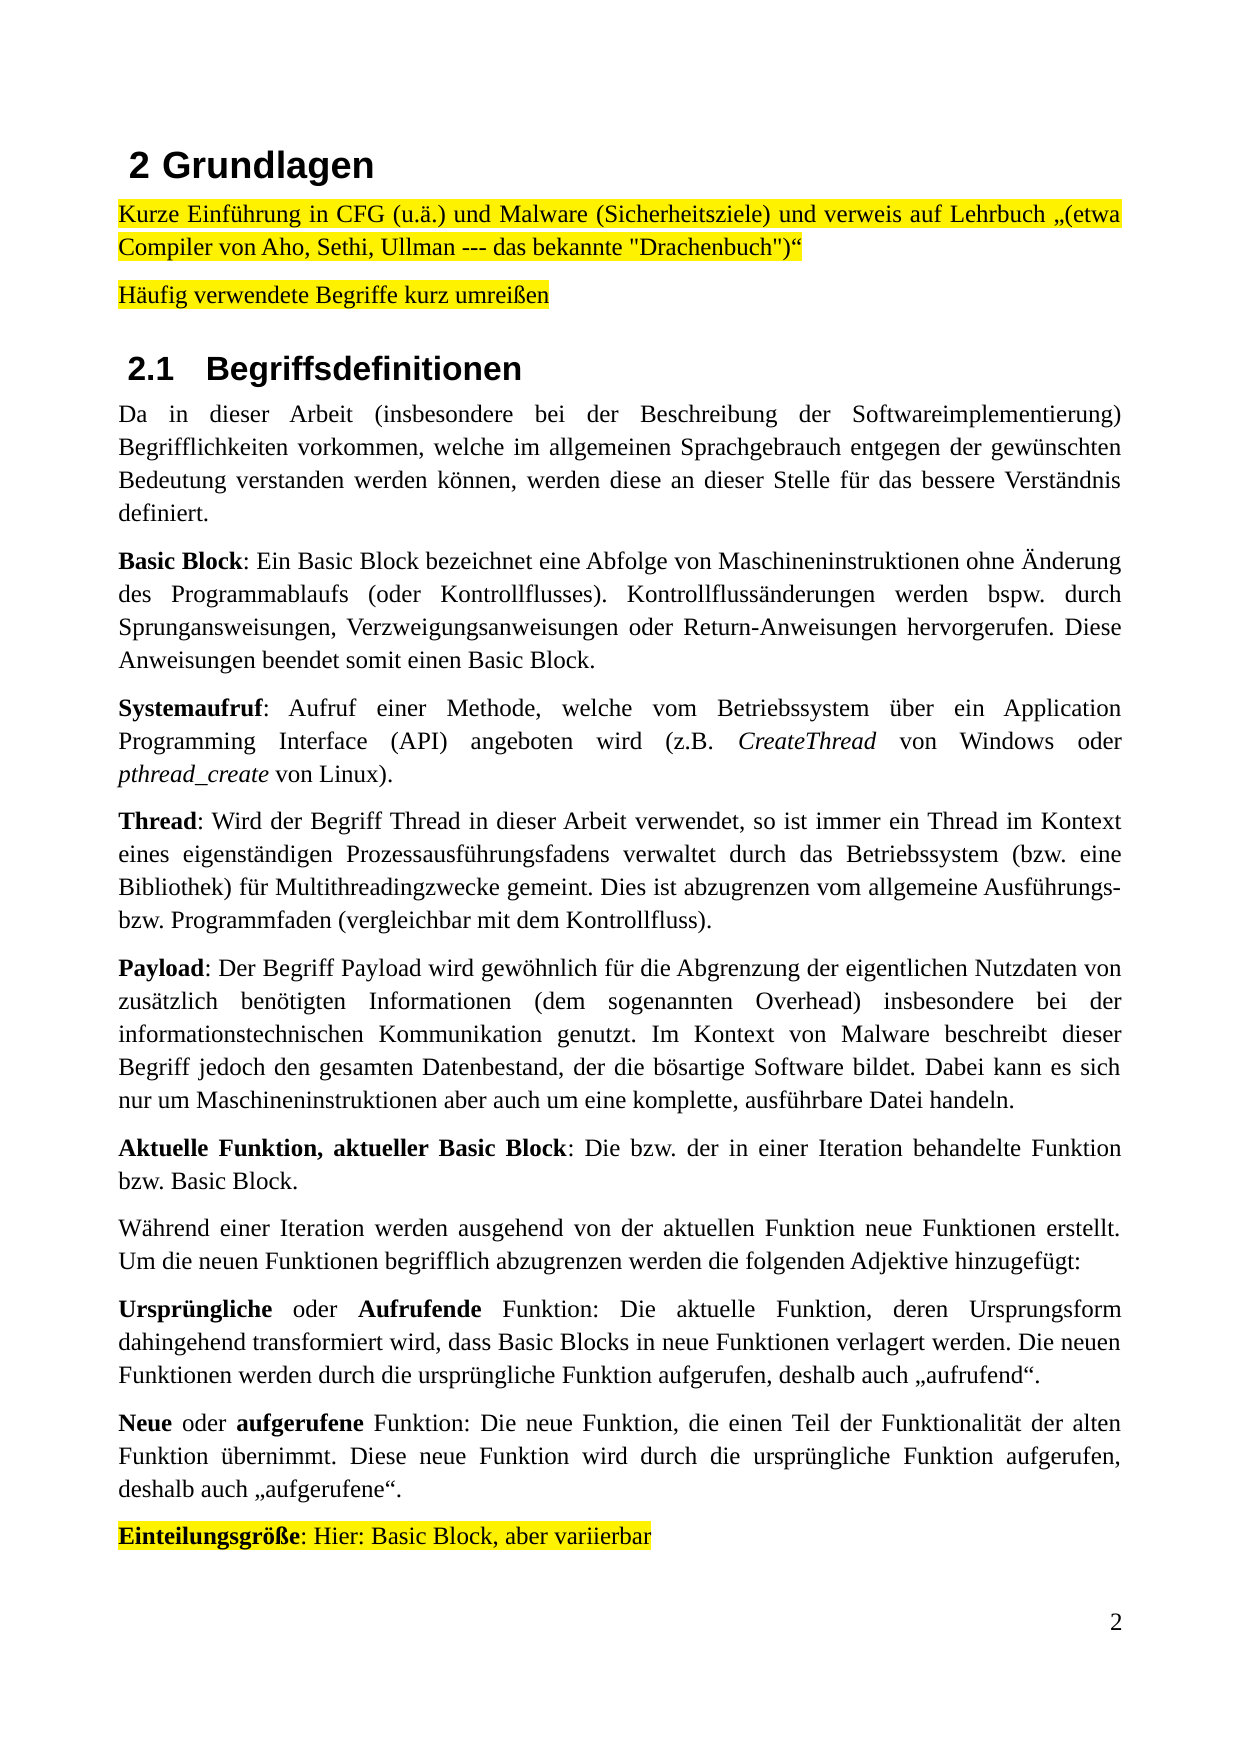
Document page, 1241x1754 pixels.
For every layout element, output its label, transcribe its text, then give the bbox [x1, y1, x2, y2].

text Neue oder aufgerufene Funktion: Die neue Funktion, die einen Teil der Funktionalität der alten Funktion übernimmt. Diese neue Funktion wird durch die ursprüngliche Funktion aufgerufen, deshalb auch „aufgerufene“. [118, 1408, 1122, 1502]
text Während einer Iteration werden ausgehend von der aktuellen Funktion neue Funktionen erstellt. Um die neuen Funktionen begrifflich abzugrenzen werden die folgenden Adjektive hinzugefügt: [118, 1213, 1122, 1275]
text Systemaufruf: Aufruf einer Methode, welche vom Betriebssystem über ein Application Programming Interface (API) angeboten wird (z.B. CreateThread von Windows oder pthread_create von Linux). [118, 693, 1122, 788]
text Thread: Wird der Begriff Thread in dieser Arbeit verwendet, so ist immer ein Thread im Kontext eines eigenständigen Prozessausführungsfadens verwaltet durch das Betriebssystem (bzw. eine Bibliothek) für Multithreadingzwecke gemeint. Dies ist abzugrenzen vom allgemeine Ausführungs- bzw. Programmfaden (vergleichbar mit dem Kontrollfluss). [118, 806, 1122, 934]
subtitle Grundlagen [118, 143, 1122, 187]
text Basic Block: Ein Basic Block bezeichnet eine Abfolge von Maschineninstruktionen ohne Änderung des Programmablaufs (oder Kontrollflusses). Kontrollflussänderungen werden bspw. durch Sprungansweisungen, Verzweigungsanweisungen oder Return-Anweisungen hervorgerufen. Diese Anweisungen beendet somit einen Basic Block. [118, 546, 1122, 674]
text Ursprüngliche oder Aufrufende Funktion: Die aktuelle Funktion, deren Ursprungsform dahingehend transformiert wird, dass Basic Blocks in neue Funktionen verlagert werden. Die neuen Funktionen werden durch die ursprüngliche Funktion aufgerufen, deshalb auch „aufrufend“. [118, 1294, 1122, 1389]
text Einteilungsgröße: Hier: Basic Block, aber variierbar [118, 1521, 1122, 1550]
text Payload: Der Begriff Payload wird gewöhnlich für die Abgrenzung der eigentlichen Nutzdaten von zusätzlich benötigten Informationen (dem sogenannten Overhead) insbesondere bei der informationstechnischen Kommunikation genutzt. Im Kontext von Malware beschreibt dieser Begriff jedoch den gesamten Datenbestand, der die bösartige Software bildet. Dabei kann es sich nur um Maschineninstruktionen aber auch um eine komplette, ausführbare Datei handeln. [118, 953, 1122, 1114]
text Kurze Einführung in CFG (u.ä.) und Malware (Sicherheitsziele) und verweis auf Lehrbuch „(etwa Compiler von Aho, Sethi, Ullman --- das bekannte "Drachenbuch")“ [118, 199, 1122, 261]
subtitle Begriffsdefinitionen [118, 348, 1122, 387]
text Häufig verwendete Begriffe kurz umreißen [118, 280, 1122, 309]
text Aktuelle Funktion, aktueller Basic Block: Die bzw. der in einer Iteration behandelte Funktion bzw. Basic Block. [118, 1133, 1122, 1194]
text Da in dieser Arbeit (insbesondere bei der Beschreibung der Softwareimplementierung) Begrifflichkeiten vorkommen, welche im allgemeinen Sprachgebrauch entgegen der gewünschten Bedeutung verstanden werden können, werden diese an dieser Stelle für das bessere Verständnis definiert. [118, 399, 1122, 527]
